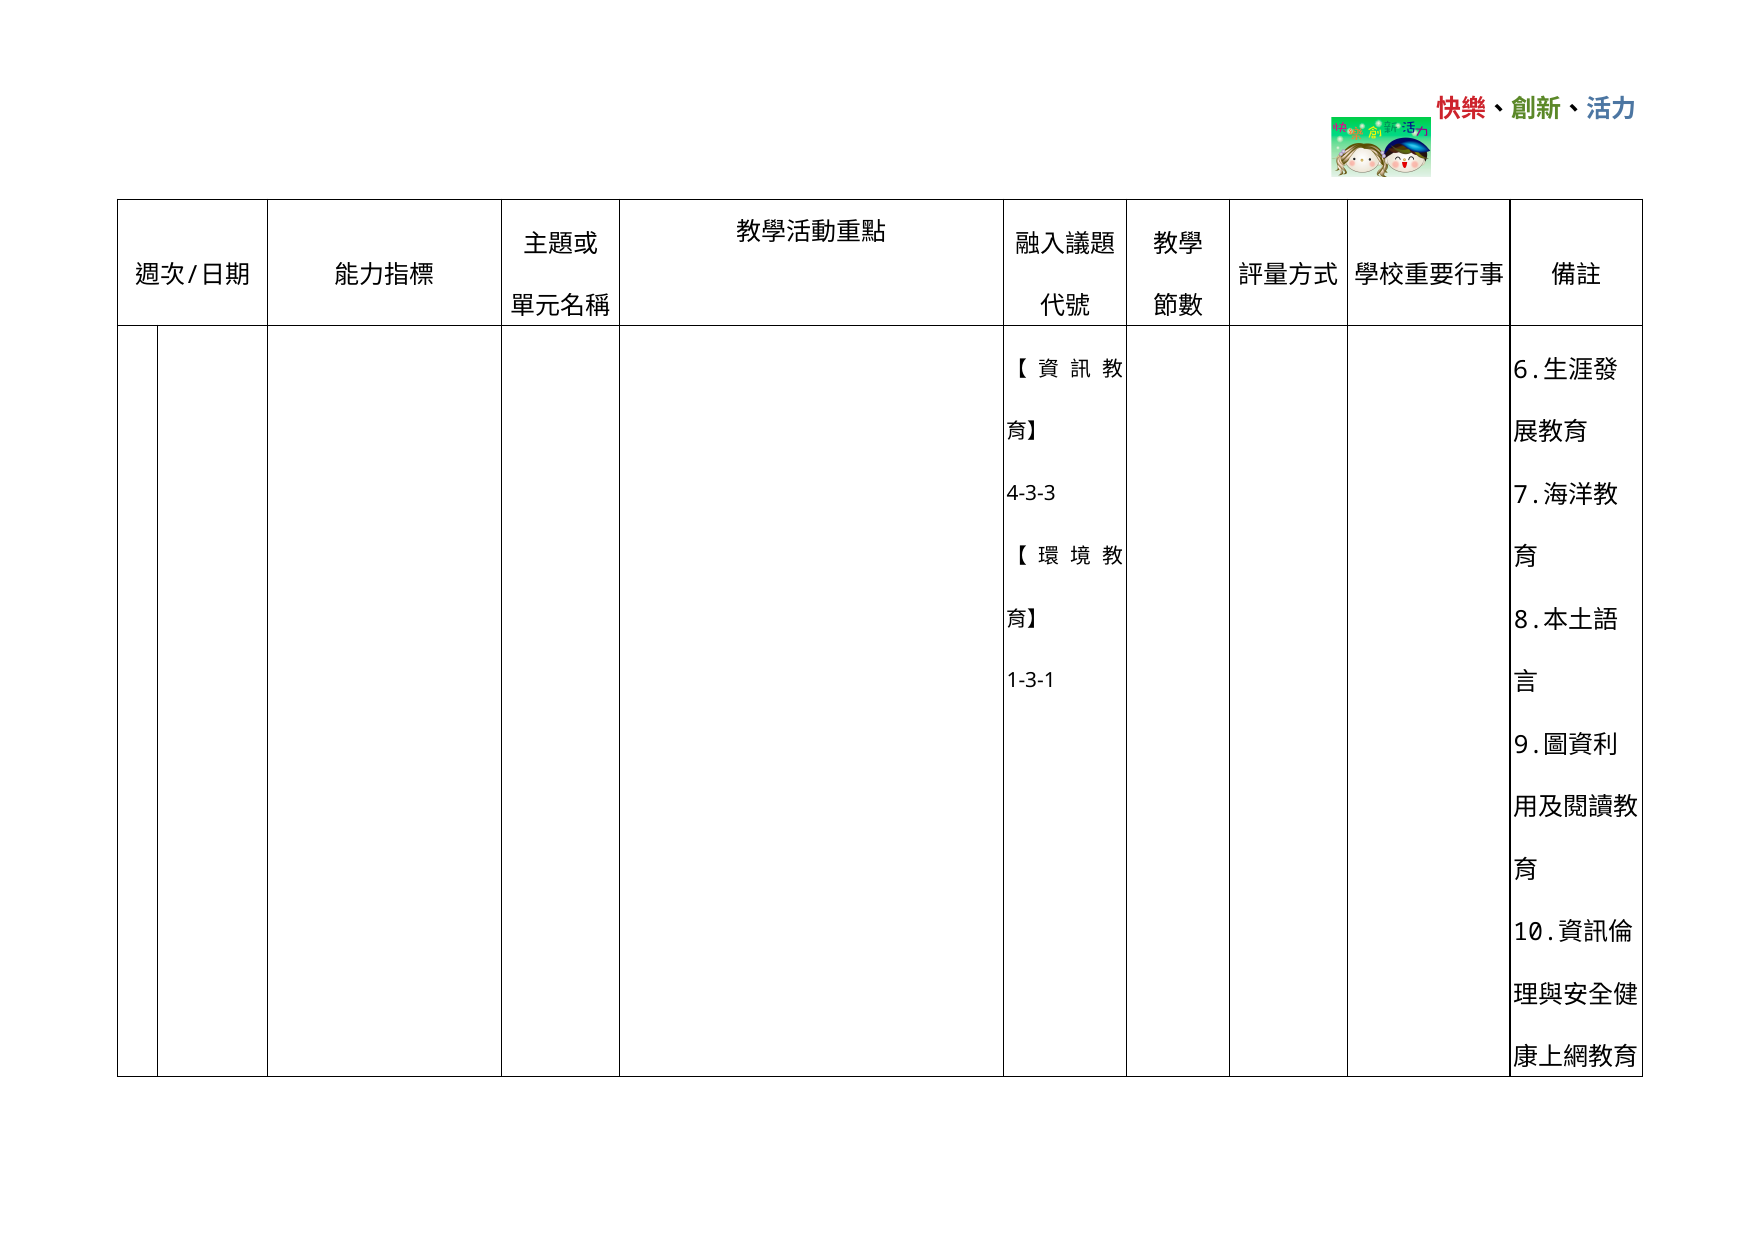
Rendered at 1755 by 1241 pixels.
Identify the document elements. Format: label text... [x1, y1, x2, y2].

table_header 評量方式 [1230, 200, 1347, 324]
table_cell 【資訊教育】 4-3-3 【環境教育】 1-3-1 [1004, 326, 1126, 1076]
table_cell [620, 326, 1003, 1076]
table_cell [1348, 326, 1509, 1076]
table_header 備註 [1511, 200, 1642, 324]
table_header 能力指標 [268, 200, 501, 324]
table_cell [1230, 326, 1347, 1076]
table_header 融入議題 代號 [1004, 200, 1126, 324]
table_header 學校重要行事 [1348, 200, 1509, 324]
table_header 教學活動重點 [620, 200, 1003, 324]
table_header 教學 節數 [1127, 200, 1229, 324]
table_cell [118, 326, 157, 1076]
table_header 週次/日期 [118, 200, 267, 324]
table_cell [158, 326, 267, 1076]
table_header 主題或 單元名稱 [502, 200, 619, 324]
table_cell [502, 326, 619, 1076]
table_cell 6.生涯發展教育 7.海洋教育 8.本土語言 9.圖資利用及閱讀教育 10.資訊倫理與安全健康上網教育 [1511, 326, 1642, 1076]
table_cell [1127, 326, 1229, 1076]
table_cell [268, 326, 501, 1076]
